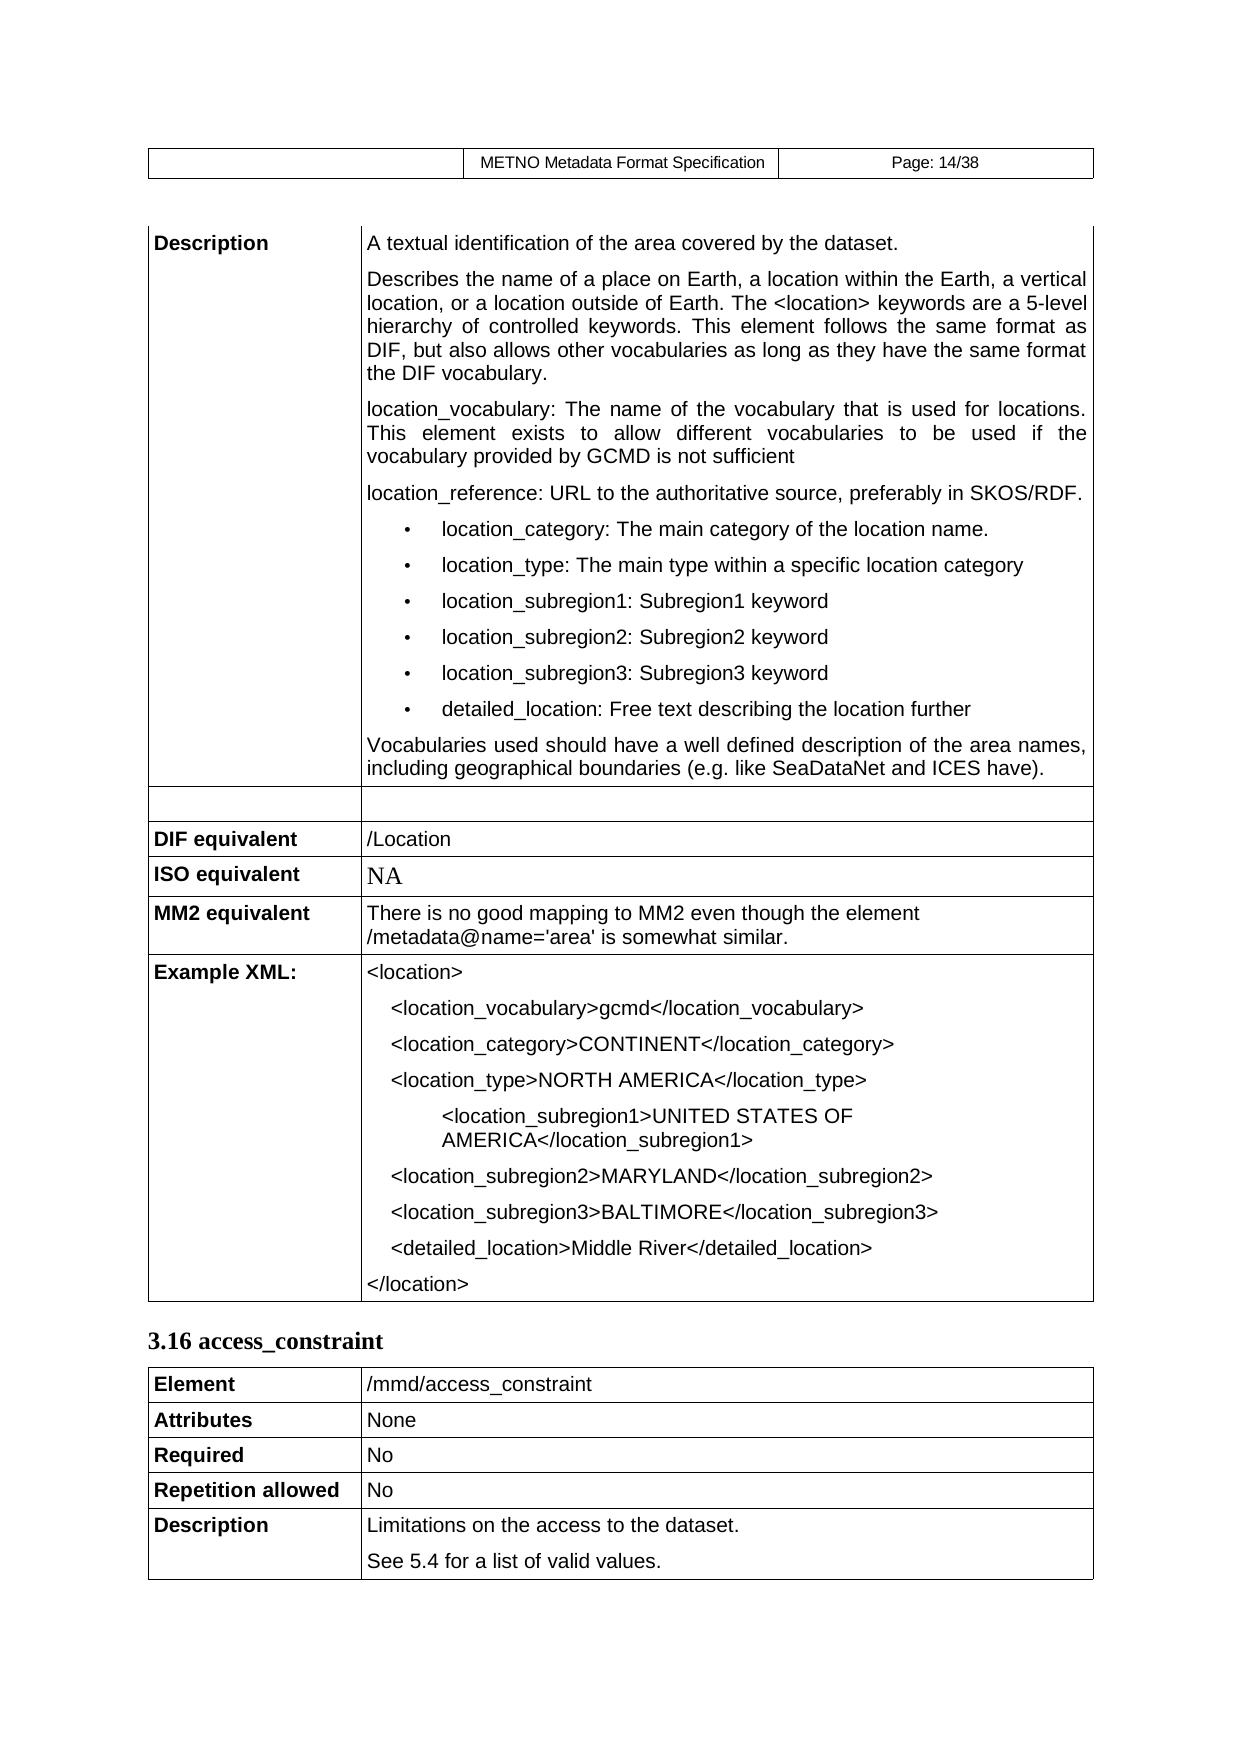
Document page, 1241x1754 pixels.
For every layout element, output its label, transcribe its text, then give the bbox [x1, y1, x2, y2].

table_cell DIF equivalent [149, 822, 361, 856]
subtitle access_constraint [148, 1327, 1093, 1354]
table_cell MM2 equivalent [149, 897, 361, 954]
table_cell Description [149, 226, 361, 786]
table_cell <location> <location_vocabulary>gcmd</location_vocabulary> <location_category>CONTINENT</location_category> <location_type>NORTH AMERICA</location_type> <location_subregion1>UNITED STATES OF AMERICA</location_subregion1> <location_subregion2>MARYLAND</location_subregion2> <location_subregion3>BALTIMORE</location_subregion3> <detailed_location>Middle River</detailed_location> </location> [362, 955, 1093, 1301]
table_cell [362, 787, 1093, 821]
table_cell [149, 787, 361, 821]
table_cell There is no good mapping to MM2 even though the element /metadata@name='area' is somewhat similar. [362, 897, 1093, 954]
table_cell No [362, 1473, 1093, 1508]
table_cell Description [149, 1509, 361, 1579]
table_header /mmd/access_constraint [362, 1368, 1093, 1402]
table_cell None [362, 1403, 1093, 1437]
table_cell NA [362, 857, 1093, 896]
table_cell Repetition allowed [149, 1473, 361, 1508]
table_cell No [362, 1438, 1093, 1472]
table_header Element [149, 1368, 361, 1402]
table_cell Example XML: [149, 955, 361, 1301]
table_cell Required [149, 1438, 361, 1472]
table_cell /Location [362, 822, 1093, 856]
table_cell Limitations on the access to the dataset. See 5.4 for a list of valid values. [362, 1509, 1093, 1579]
table_cell Attributes [149, 1403, 361, 1437]
table_cell ISO equivalent [149, 857, 361, 896]
table_cell A textual identification of the area covered by the dataset. Describes the name of a place on Earth, a location within the Earth, a vertical location, or a location outside of Earth. The <location> keywords are a 5-level hierarchy of controlled keywords. This element follows the same format as DIF, but also allows other vocabularies as long as they have the same format the DIF vocabulary. location_vocabulary: The name of the vocabulary that is used for locations. This element exists to allow different vocabularies to be used if the vocabulary provided by GCMD is not sufficient location_reference: URL to the authoritative source, preferably in SKOS/RDF. location_category: The main category of the location name. location_type: The main type within a specific location category location_subregion1: Subregion1 keyword location_subregion2: Subregion2 keyword location_subregion3: Subregion3 keyword detailed_location: Free text describing the location further Vocabularies used should have a well defined description of the area names, including geographical boundaries (e.g. like SeaDataNet and ICES have). [362, 226, 1093, 786]
